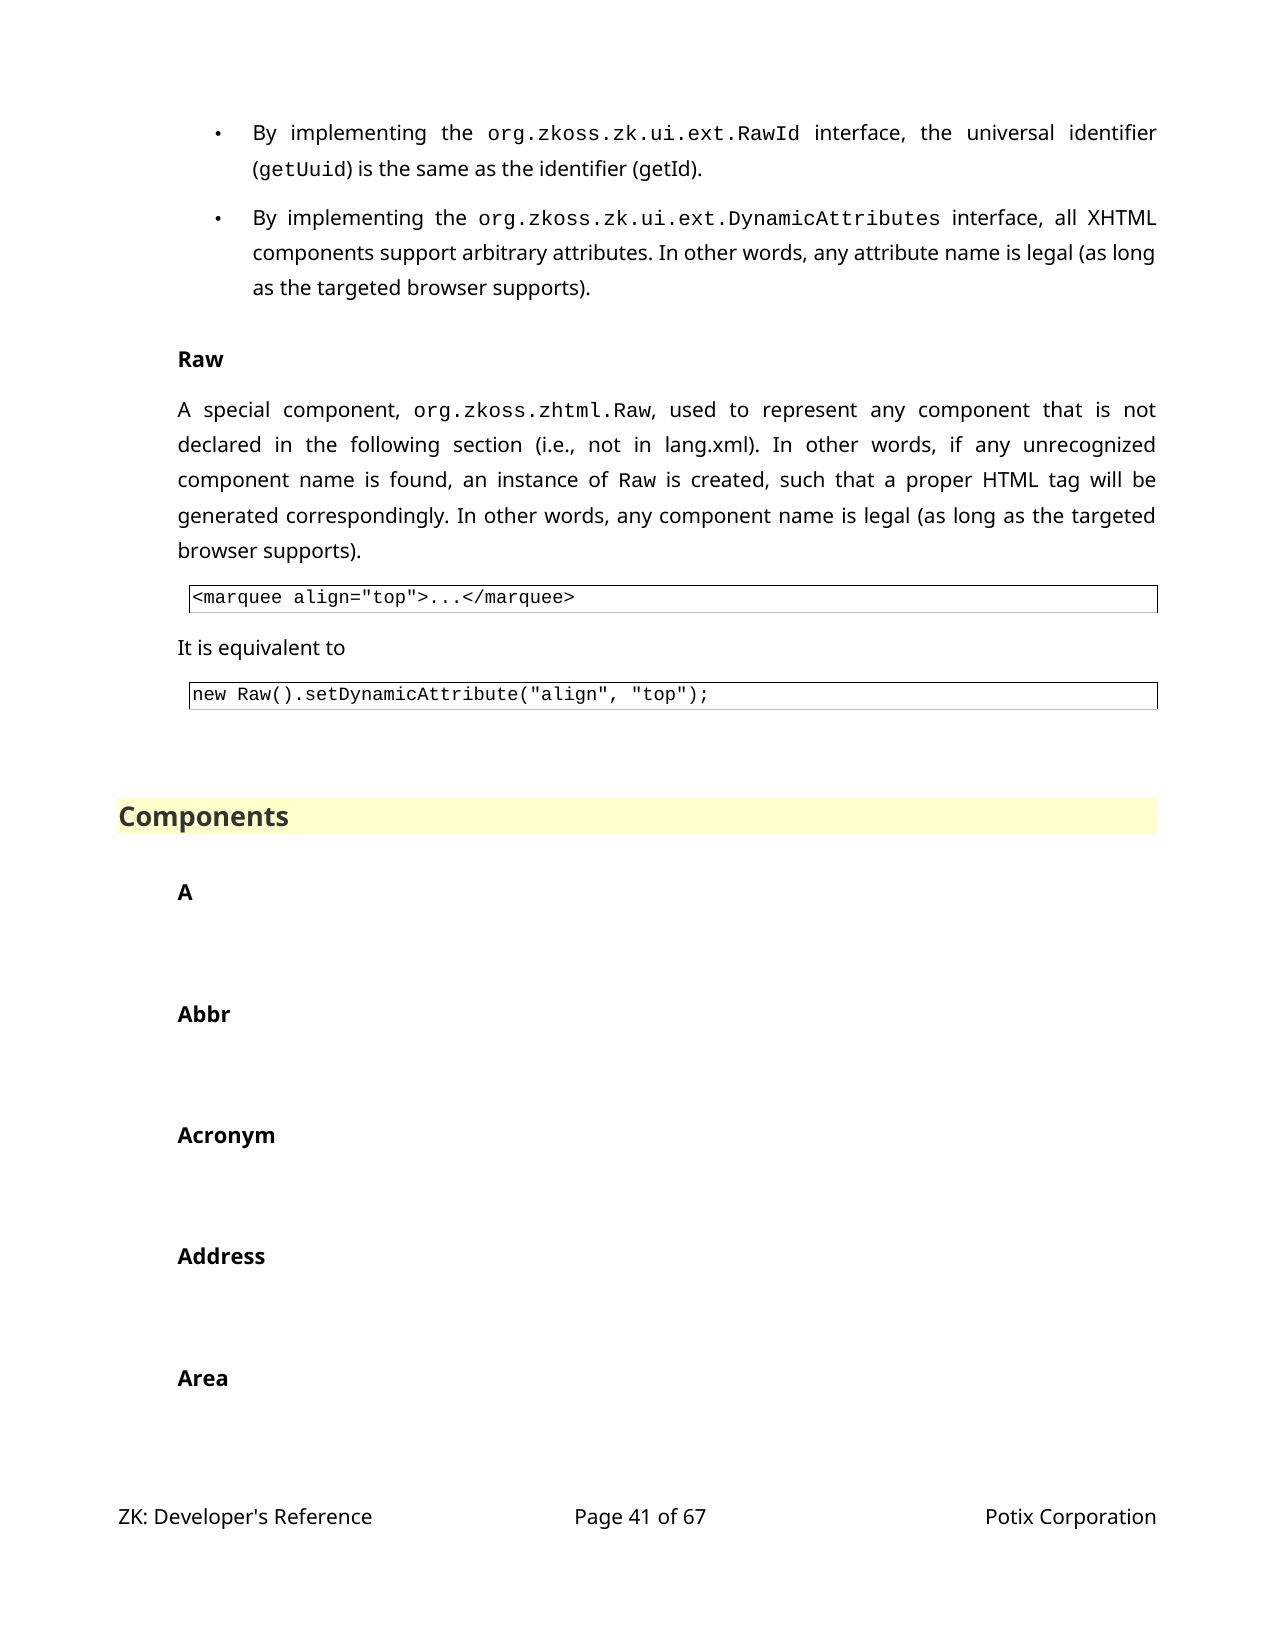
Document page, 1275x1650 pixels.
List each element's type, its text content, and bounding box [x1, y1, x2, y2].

text A special component, org.zkoss.zhtml.Raw, used to represent any component that is not declared in the following section (i.e., not in lang.xml). In other words, if any unrecognized component name is found, an instance of Raw is created, such that a proper HTML tag will be generated correspondingly. In other words, any component name is legal (as long as the targeted browser supports). [177, 395, 1157, 564]
subtitle A [177, 877, 1157, 907]
subtitle Raw [177, 344, 1157, 374]
text new Raw().setDynamicAttribute("align", "top"); [190, 683, 1157, 709]
subtitle Abbr [177, 998, 1157, 1028]
list By implementing the org.zkoss.zk.ui.ext.RawId interface, the universal identifier (getUuid) is the same as the identifier (getId). [215, 118, 1157, 182]
text It is equivalent to [177, 633, 1157, 661]
subtitle Components [118, 798, 1157, 834]
subtitle Acronym [177, 1120, 1157, 1150]
text <marquee align="top">...</marquee> [190, 586, 1157, 612]
list By implementing the org.zkoss.zk.ui.ext.DynamicAttributes interface, all XHTML components support arbitrary attributes. In other words, any attribute name is legal (as long as the targeted browser supports). [215, 203, 1157, 302]
subtitle Area [177, 1362, 1157, 1392]
subtitle Address [177, 1241, 1157, 1271]
